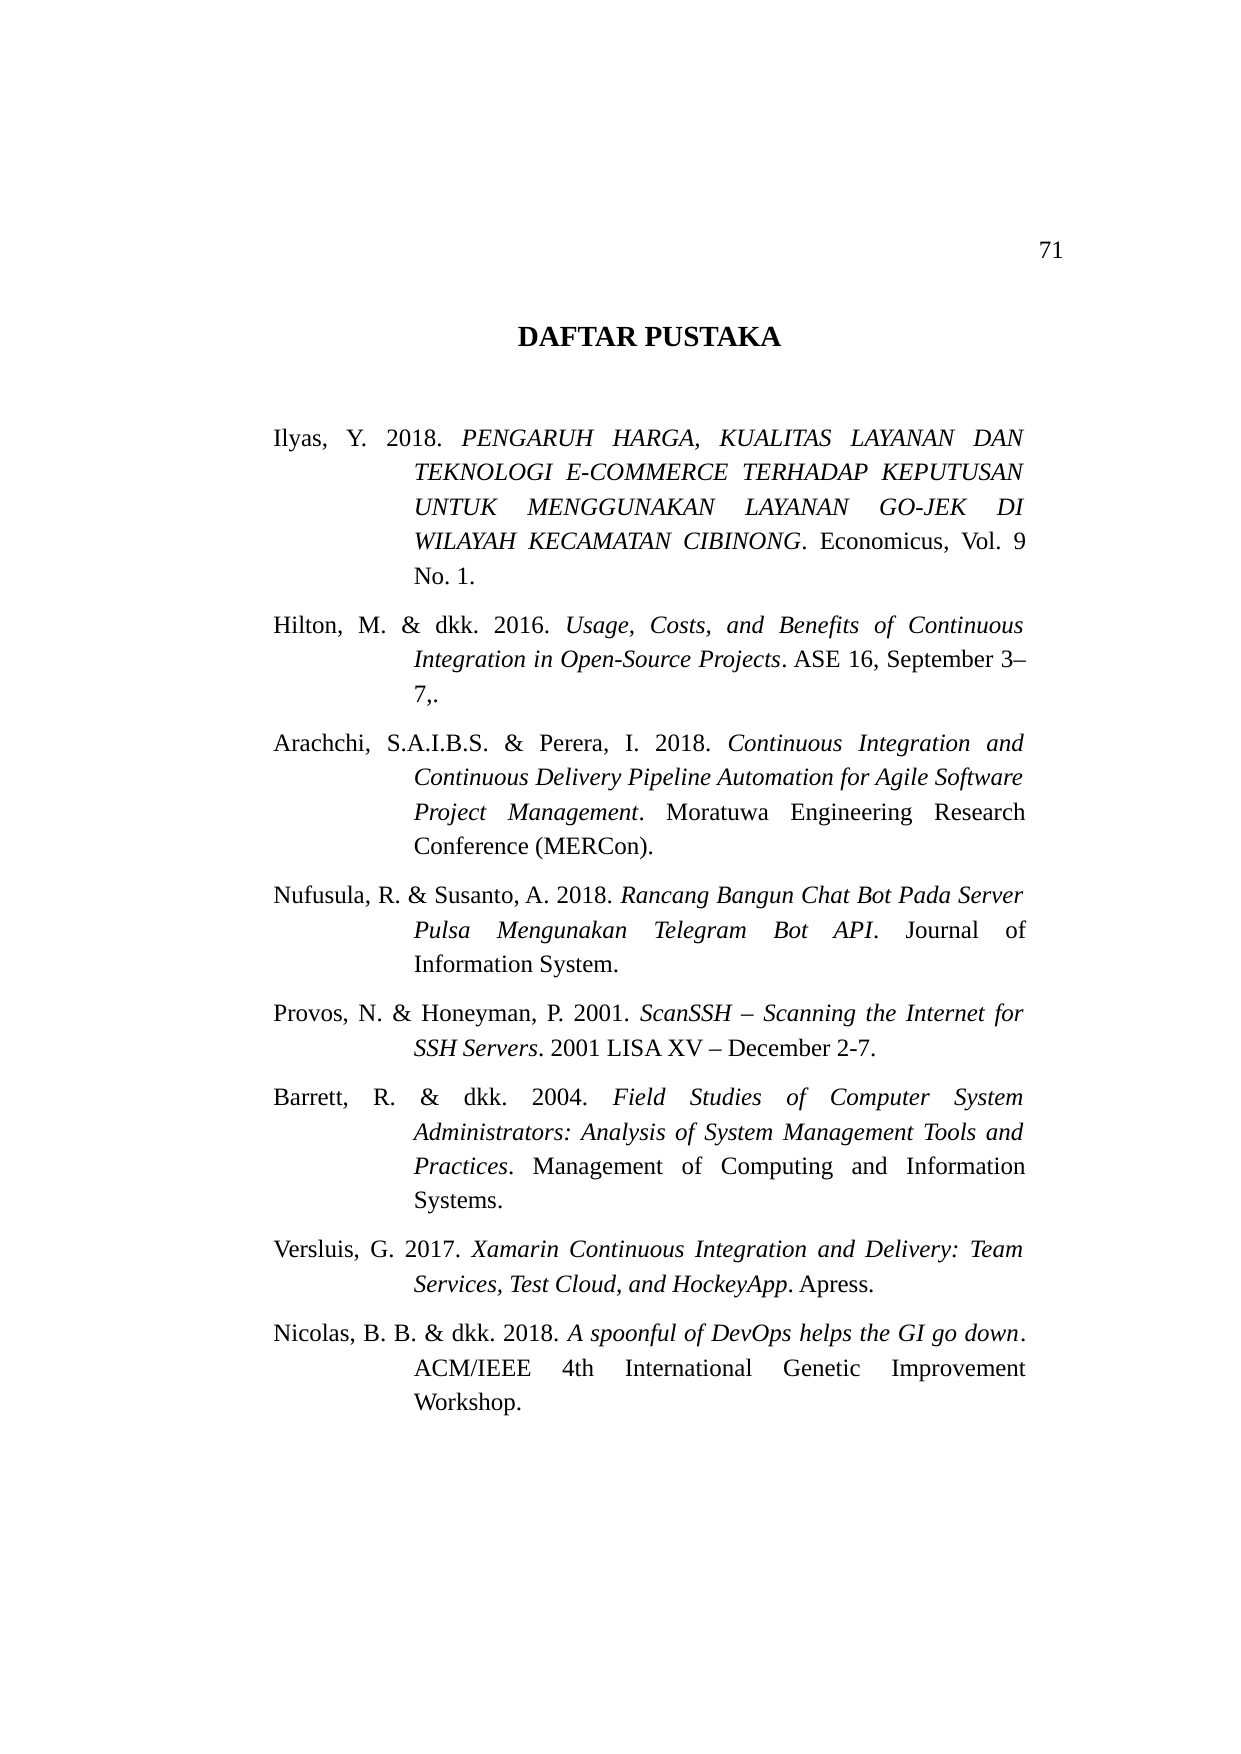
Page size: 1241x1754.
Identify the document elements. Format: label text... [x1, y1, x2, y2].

list Ilyas, Y. 2018. PENGARUH HARGA, KUALITAS LAYANAN DAN TEKNOLOGI E-COMMERCE TERHADAP KEPUTUSAN UNTUK MENGGUNAKAN LAYANAN GO-JEK DI WILAYAH KECAMATAN CIBINONG. Economicus, Vol. 9 No. 1. [273, 423, 1026, 590]
list Hilton, M. & dkk. 2016. Usage, Costs, and Benefits of Continuous Integration in Open-Source Projects. ASE 16, September 3–7,. [273, 610, 1026, 708]
list Nicolas, B. B. & dkk. 2018. A spoonful of DevOps helps the GI go down. ACM/IEEE 4th International Genetic Improvement Workshop. [273, 1318, 1026, 1416]
subtitle DAFTAR PUSTAKA [236, 319, 1063, 353]
list Provos, N. & Honeyman, P. 2001. ScanSSH – Scanning the Internet for SSH Servers. 2001 LISA XV – December 2-7. [273, 998, 1026, 1062]
list Versluis, G. 2017. Xamarin Continuous Integration and Delivery: Team Services, Test Cloud, and HockeyApp. Apress. [273, 1234, 1026, 1298]
list Arachchi, S.A.I.B.S. & Perera, I. 2018. Continuous Integration and Continuous Delivery Pipeline Automation for Agile Software Project Management. Moratuwa Engineering Research Conference (MERCon). [273, 728, 1026, 860]
list Barrett, R. & dkk. 2004. Field Studies of Computer System Administrators: Analysis of System Management Tools and Practices. Management of Computing and Information Systems. [273, 1082, 1026, 1214]
list Nufusula, R. & Susanto, A. 2018. Rancang Bangun Chat Bot Pada Server Pulsa Mengunakan Telegram Bot API. Journal of Information System. [273, 881, 1026, 978]
